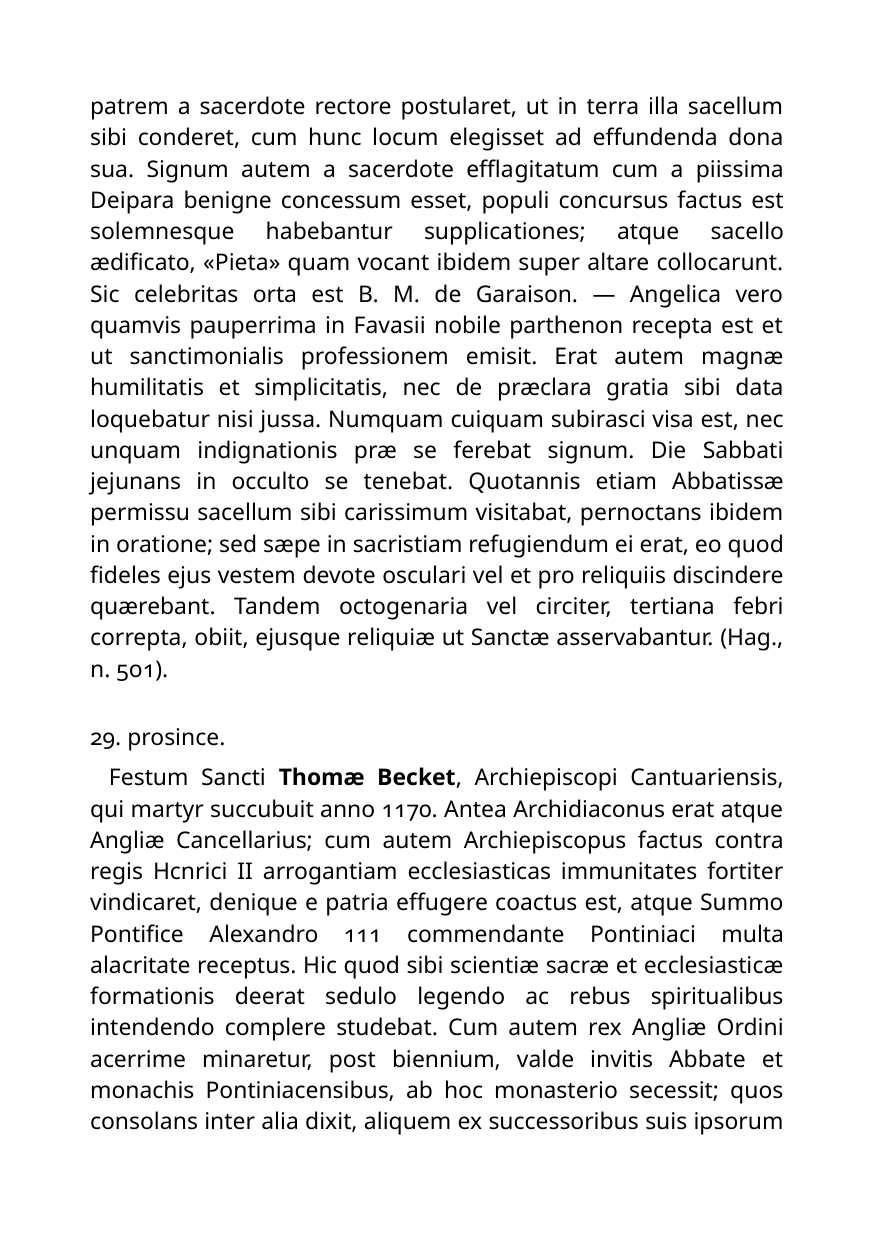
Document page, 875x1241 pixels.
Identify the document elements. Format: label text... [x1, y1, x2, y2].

text Festum Sancti Thomæ Becket, Archiepiscopi Cantuariensis, qui martyr succubuit anno 1170. Antea Archidiaconus erat atque Angliæ Cancellarius; cum autem Archiepiscopus factus contra regis Hcnrici II arrogantiam ecclesiasticas immunitates fortiter vindicaret, denique e patria effugere coactus est, atque Summo Pontifice Alexandro 111 commen­dante Pontiniaci multa alacritate receptus. Hic quod sibi scientiæ sacræ et ecclesiasticæ formationis deerat sedulo legendo ac rebus spiritualibus intendendo complere studebat. Cum autem rex Angliæ Ordini acerrime minaretur, post biennium, valde invitis Abbate et monachis Pontiniacensibus, ab hoc monasterio secessit; quos consolans inter alia dixit, aliquem ex successoribus suis ipsorum [90, 761, 784, 1136]
text 29. prosince. [90, 721, 784, 752]
text patrem a sacerdote rectore postularet, ut in terra illa sacellum sibi conderet, cum hunc locum elegisset ad effundenda dona sua. Signum autem a sacerdote effla­gitatum cum a piissima Deipara benigne concessum esset, populi concursus factus est solemnesque habebantur supplica­tiones; atque sacello ædificato, «Pieta» quam vocant ibidem super altare collocarunt. Sic celebritas orta est B. M. de Garaison. — Angelica vero quamvis pauperrima in Favasii nobile parthenon recepta est et ut sanctimonialis professionem emisit. Erat autem magnæ humilitatis et simplicitatis, nec de præclara gratia sibi data loquebatur nisi jussa. Numquam cuiquam subirasci visa est, nec unquam indignationis præ se ferebat signum. Die Sabbati jejunans in occulto se tenebat. Quotannis etiam Abbatissæ permissu sacellum sibi carissimum visitabat, pernoctans ibidem in oratione; sed sæpe in sacristiam refugiendum ei erat, eo quod fideles ejus vestem devote osculari vel et pro reliquiis discindere quærebant. Tandem octogenaria vel circiter, tertiana febri correpta, obiit, ejusque reliquiæ ut Sanctæ asservabantur. (Hag., n. 5o1). [90, 90, 784, 684]
